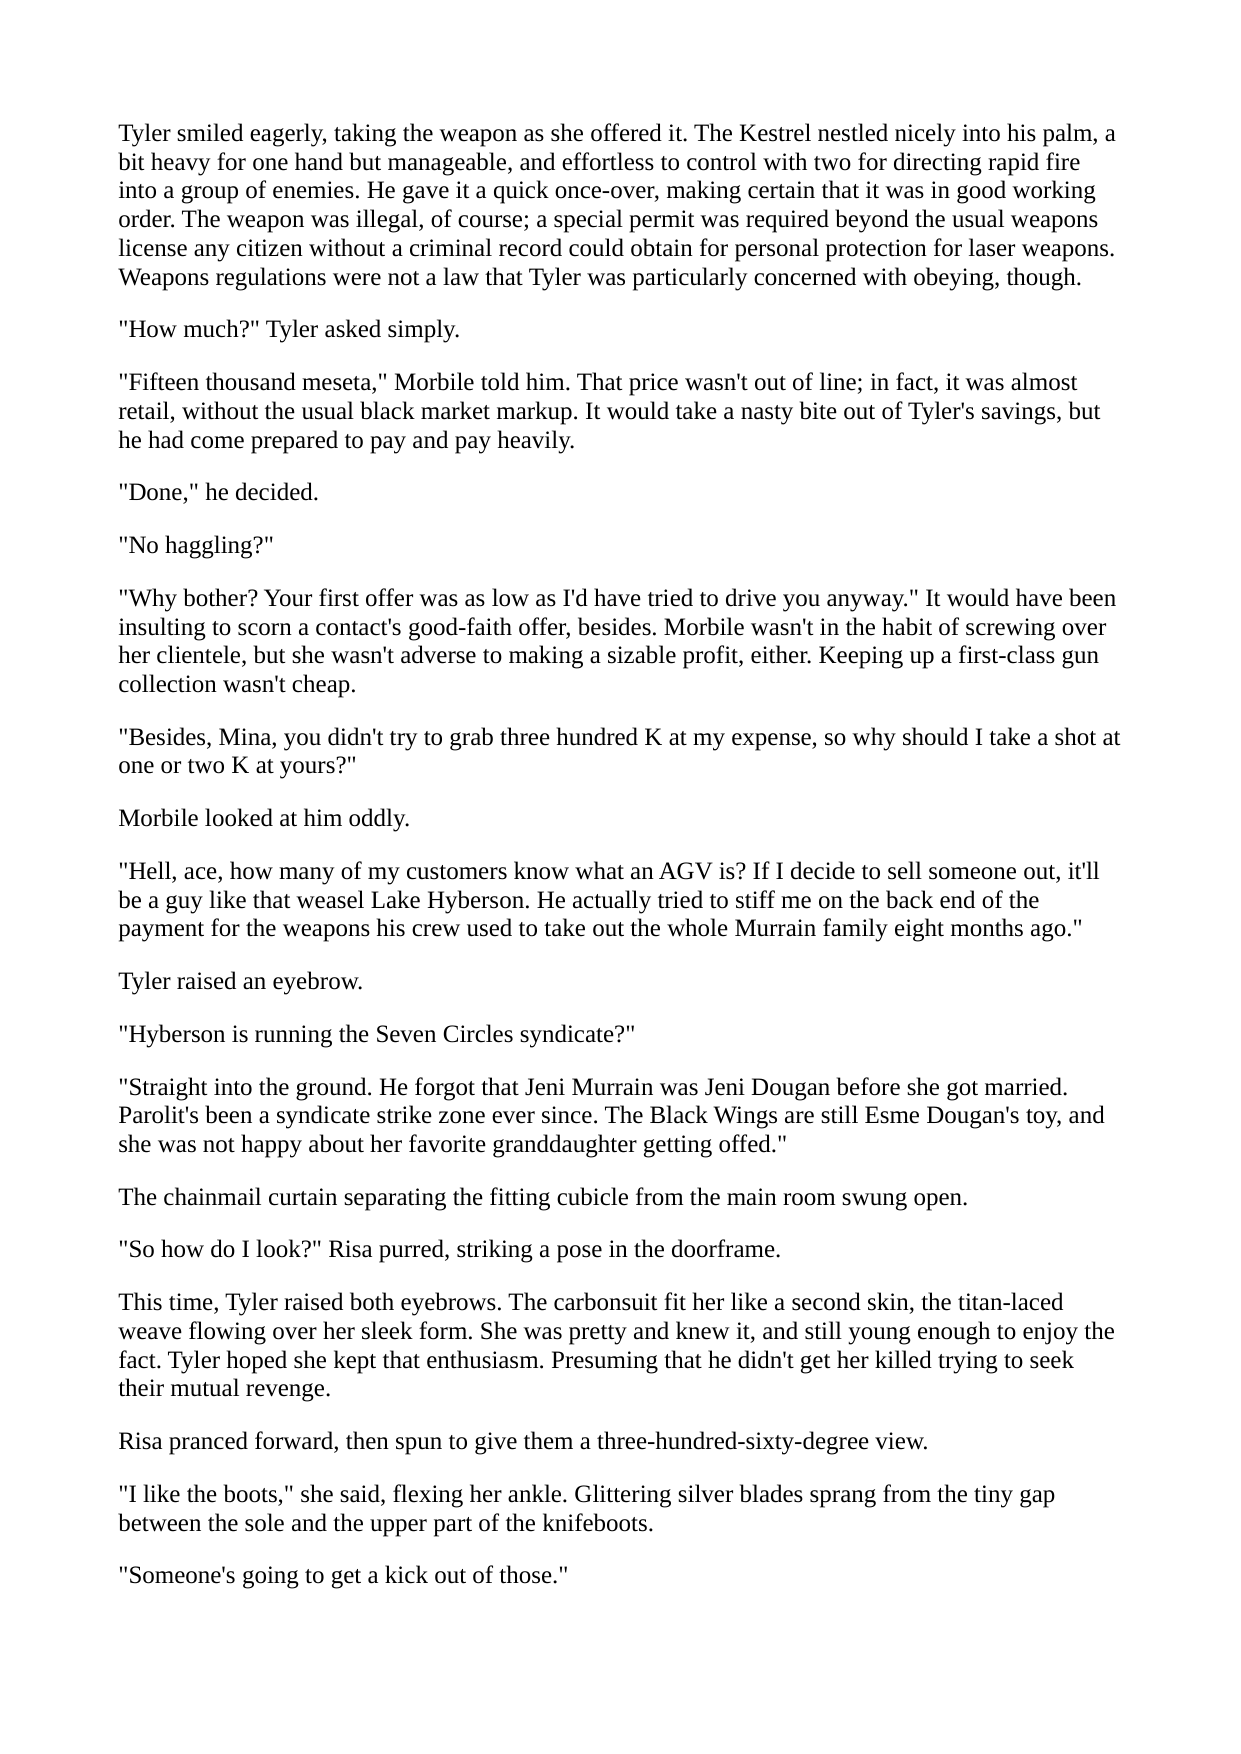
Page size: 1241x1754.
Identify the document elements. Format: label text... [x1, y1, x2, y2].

text "Straight into the ground. He forgot that Jeni Murrain was Jeni Dougan before she got married. Parolit's been a syndicate strike zone ever since. The Black Wings are still Esme Dougan's toy, and she was not happy about her favorite granddaughter getting offed." [118, 1072, 1122, 1158]
text "How much?" Tyler asked simply. [118, 314, 1122, 343]
text Tyler smiled eagerly, taking the weapon as she offered it. The Kestrel nestled nicely into his palm, a bit heavy for one hand but manageable, and effortless to control with two for directing rapid fire into a group of enemies. He gave it a quick once-over, making certain that it was in good working order. The weapon was illegal, of course; a special permit was required beyond the usual weapons license any citizen without a criminal record could obtain for personal protection for laser weapons. Weapons regulations were not a law that Tyler was particularly concerned with obeying, though. [118, 118, 1122, 291]
text "No haggling?" [118, 530, 1122, 559]
text "Someone's going to get a kick out of those." [118, 1560, 1122, 1589]
text Risa pranced forward, then spun to give them a three-hundred-sixty-degree view. [118, 1426, 1122, 1455]
text "Done," he decided. [118, 477, 1122, 506]
text "Hell, ace, how many of my customers know what an AGV is? If I decide to sell someone out, it'll be a guy like that weasel Lake Hyberson. He actually tried to stiff me on the back end of the payment for the weapons his crew used to take out the whole Murrain family eight months ago." [118, 856, 1122, 942]
text "Besides, Mina, you didn't try to grab three hundred K at my expense, so why should I take a shot at one or two K at yours?" [118, 722, 1122, 779]
text "I like the boots," she said, flexing her ankle. Glittering silver blades sprang from the tiny gap between the sole and the upper part of the knifeboots. [118, 1479, 1122, 1536]
text This time, Tyler raised both eyebrows. The carbonsuit fit her like a second skin, the titan-laced weave flowing over her sleek form. She was pretty and knew it, and still young enough to enjoy the fact. Tyler hoped she kept that enthusiasm. Presuming that he didn't get her killed trying to seek their mutual revenge. [118, 1287, 1122, 1402]
text "Why bother? Your first offer was as low as I'd have tried to drive you anyway." It would have been insulting to scorn a contact's good-faith offer, besides. Morbile wasn't in the habit of screwing over her clientele, but she wasn't adverse to making a sizable profit, either. Keeping up a first-class gun collection wasn't cheap. [118, 583, 1122, 698]
text "Fifteen thousand meseta," Morbile told him. That price wasn't out of line; in fact, it was almost retail, without the usual black market markup. It would take a nasty bite out of Tyler's savings, but he had come prepared to pay and pay heavily. [118, 367, 1122, 453]
text "So how do I look?" Risa purred, striking a pose in the doorframe. [118, 1234, 1122, 1263]
text Tyler raised an eyebrow. [118, 966, 1122, 995]
text "Hyberson is running the Seven Circles syndicate?" [118, 1019, 1122, 1048]
text The chainmail curtain separating the fitting cubicle from the main room swung open. [118, 1182, 1122, 1211]
text Morbile looked at him oddly. [118, 803, 1122, 832]
